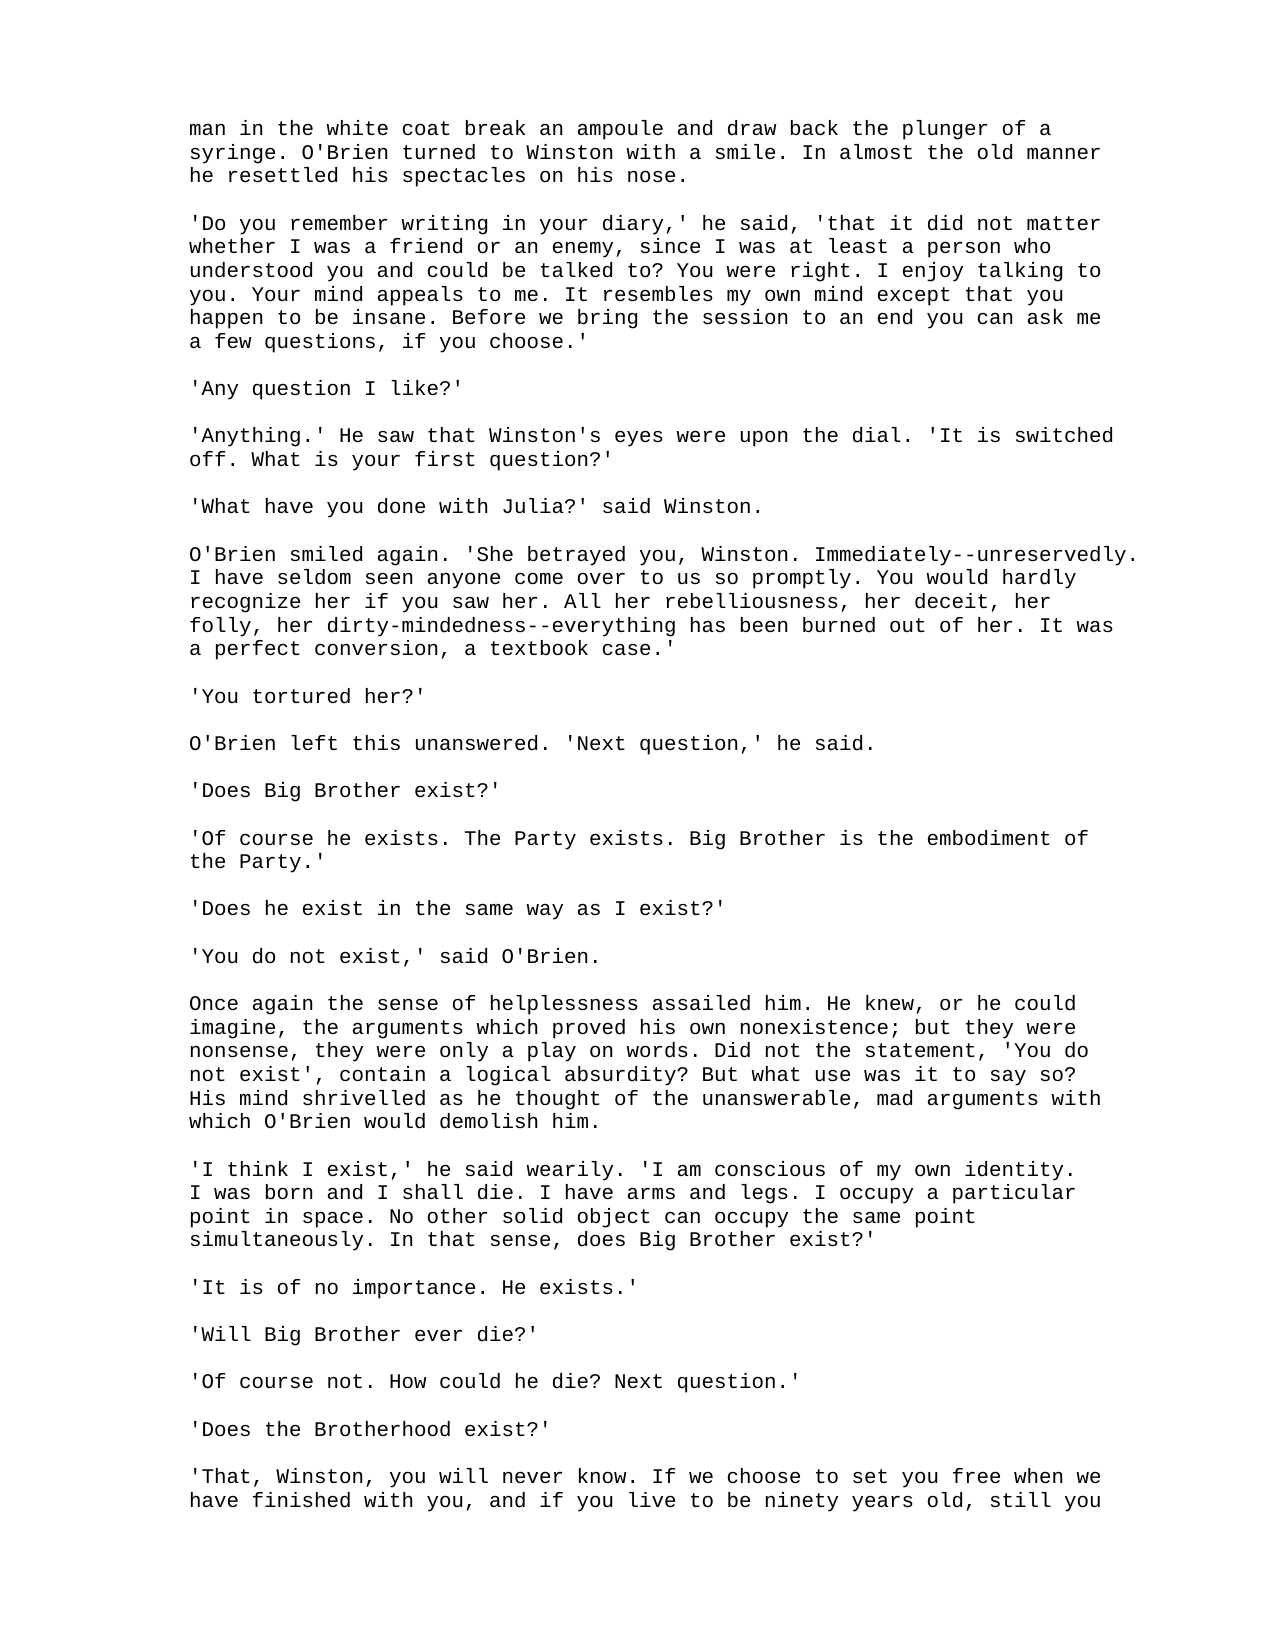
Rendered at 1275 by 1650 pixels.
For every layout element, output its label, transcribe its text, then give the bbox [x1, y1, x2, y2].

text point in space. No other solid object can occupy the same point [189, 1206, 1185, 1229]
text whether I was a friend or an enemy, since I was at least a person who [189, 236, 1185, 260]
text I have seldom seen anyone come over to us so promptly. You would hardly [189, 567, 1185, 591]
text have finished with you, and if you live to be ninety years old, still you [189, 1489, 1185, 1513]
text happen to be insane. Before we bring the session to an end you can ask me [189, 307, 1185, 331]
text a perfect conversion, a textbook case.' 'You tortured her?' O'Brien left this unanswered. 'Next question,' he said. 'Does Big Brother exist?' 'Of course he exists. The Party exists. Big Brother is the embodiment of [189, 638, 1185, 851]
text folly, her dirty-mindedness--everything has been burned out of her. It was [189, 615, 1185, 638]
text nonsense, they were only a play on words. Did not the statement, 'You do [189, 1040, 1185, 1064]
text he resettled his spectacles on his nose. 'Do you remember writing in your diary,' he said, 'that it did not matter [189, 165, 1185, 236]
text His mind shrivelled as he thought of the unanswerable, mad arguments with [189, 1088, 1185, 1111]
text you. Your mind appeals to me. It resembles my own mind except that you [189, 284, 1185, 307]
text the Party.' 'Does he exist in the same way as I exist?' 'You do not exist,' said O'Brien. Once again the sense of helplessness assailed him. He knew, or he could [189, 851, 1185, 1017]
text I was born and I shall die. I have arms and legs. I occupy a particular [189, 1182, 1185, 1206]
text a few questions, if you choose.' 'Any question I like?' 'Anything.' He saw that Winston's eyes were upon the dial. 'It is switched [189, 331, 1185, 449]
text not exist', contain a logical absurdity? But what use was it to say so? [189, 1064, 1185, 1088]
text recognize her if you saw her. All her rebelliousness, her deceit, her [189, 591, 1185, 615]
text man in the white coat break an ampoule and draw back the plunger of a [189, 118, 1185, 142]
text simultaneously. In that sense, does Big Brother exist?' 'It is of no importance. He exists.' 'Will Big Brother ever die?' 'Of course not. How could he die? Next question.' 'Does the Brotherhood exist?' 'That, Winston, you will never know. If we choose to set you free when we [189, 1229, 1185, 1489]
text off. What is your first question?' 'What have you done with Julia?' said Winston. O'Brien smiled again. 'She betrayed you, Winston. Immediately--unreservedly. [189, 449, 1185, 567]
text which O'Brien would demolish him. 'I think I exist,' he said wearily. 'I am conscious of my own identity. [189, 1111, 1185, 1182]
text imagine, the arguments which proved his own nonexistence; but they were [189, 1017, 1185, 1040]
text syringe. O'Brien turned to Winston with a smile. In almost the old manner [189, 142, 1185, 165]
text understood you and could be talked to? You were right. I enjoy talking to [189, 260, 1185, 284]
